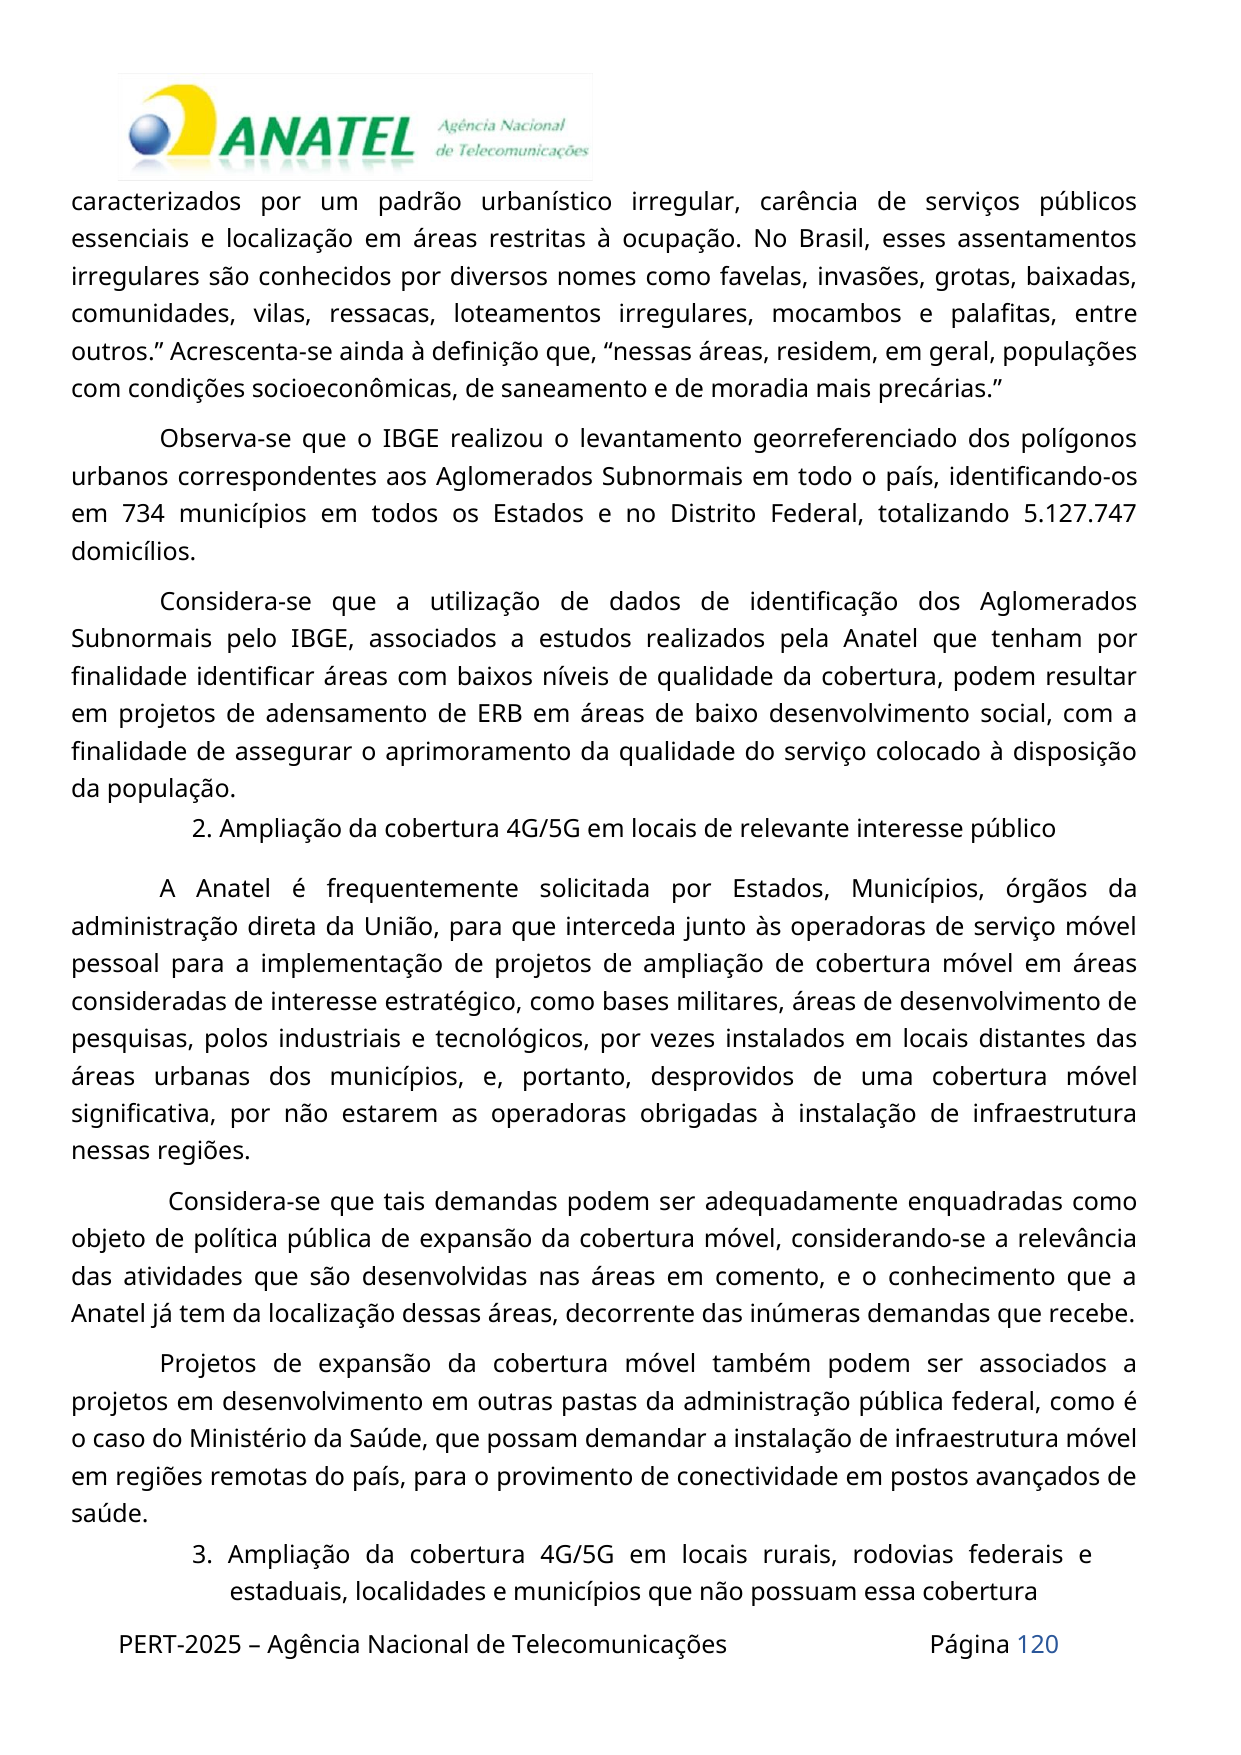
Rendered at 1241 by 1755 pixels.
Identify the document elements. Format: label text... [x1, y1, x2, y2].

text caracterizados por um padrão urbanístico irregular, carência de serviços públicos essenciais e localização em áreas restritas à ocupação. No Brasil, esses assentamentos irregulares são conhecidos por diversos nomes como favelas, invasões, grotas, baixadas, comunidades, vilas, ressacas, loteamentos irregulares, mocambos e palafitas, entre outros.” Acrescenta-se ainda à definição que, “nessas áreas, residem, em geral, populações com condições socioeconômicas, de saneamento e de moradia mais precárias.” [71, 180, 1139, 405]
text 2. Ampliação da cobertura 4G/5G em locais de relevante interesse público [192, 811, 1094, 845]
text Considera-se que a utilização de dados de identificação dos Aglomerados Subnormais pelo IBGE, associados a estudos realizados pela Anatel que tenham por finalidade identificar áreas com baixos níveis de qualidade da cobertura, podem resultar em projetos de adensamento de ERB em áreas de baixo desenvolvimento social, com a finalidade de assegurar o aprimoramento da qualidade do serviço colocado à disposição da população. [71, 580, 1139, 805]
text Projetos de expansão da cobertura móvel também podem ser associados a projetos em desenvolvimento em outras pastas da administração pública federal, como é o caso do Ministério da Saúde, que possam demandar a instalação de infraestrutura móvel em regiões remotas do país, para o provimento de conectividade em postos avançados de saúde. [71, 1342, 1139, 1530]
text A Anatel é frequentemente solicitada por Estados, Municípios, órgãos da administração direta da União, para que interceda junto às operadoras de serviço móvel pessoal para a implementação de projetos de ampliação de cobertura móvel em áreas consideradas de interesse estratégico, como bases militares, áreas de desenvolvimento de pesquisas, polos industriais e tecnológicos, por vezes instalados em locais distantes das áreas urbanas dos municípios, e, portanto, desprovidos de uma cobertura móvel significativa, por não estarem as operadoras obrigadas à instalação de infraestrutura nessas regiões. [71, 867, 1139, 1167]
text 3. Ampliação da cobertura 4G/5G em locais rurais, rodovias federais e estaduais, localidades e municípios que não possuam essa cobertura [192, 1536, 1094, 1608]
text Observa-se que o IBGE realizou o levantamento georreferenciado dos polígonos urbanos correspondentes aos Aglomerados Subnormais em todo o país, identificando-os em 734 municípios em todos os Estados e no Distrito Federal, totalizando 5.127.747 domicílios. [71, 417, 1139, 567]
text Considera-se que tais demandas podem ser adequadamente enquadradas como objeto de política pública de expansão da cobertura móvel, considerando-se a relevância das atividades que são desenvolvidas nas áreas em comento, e o conhecimento que a Anatel já tem da localização dessas áreas, decorrente das inúmeras demandas que recebe. [71, 1180, 1139, 1330]
